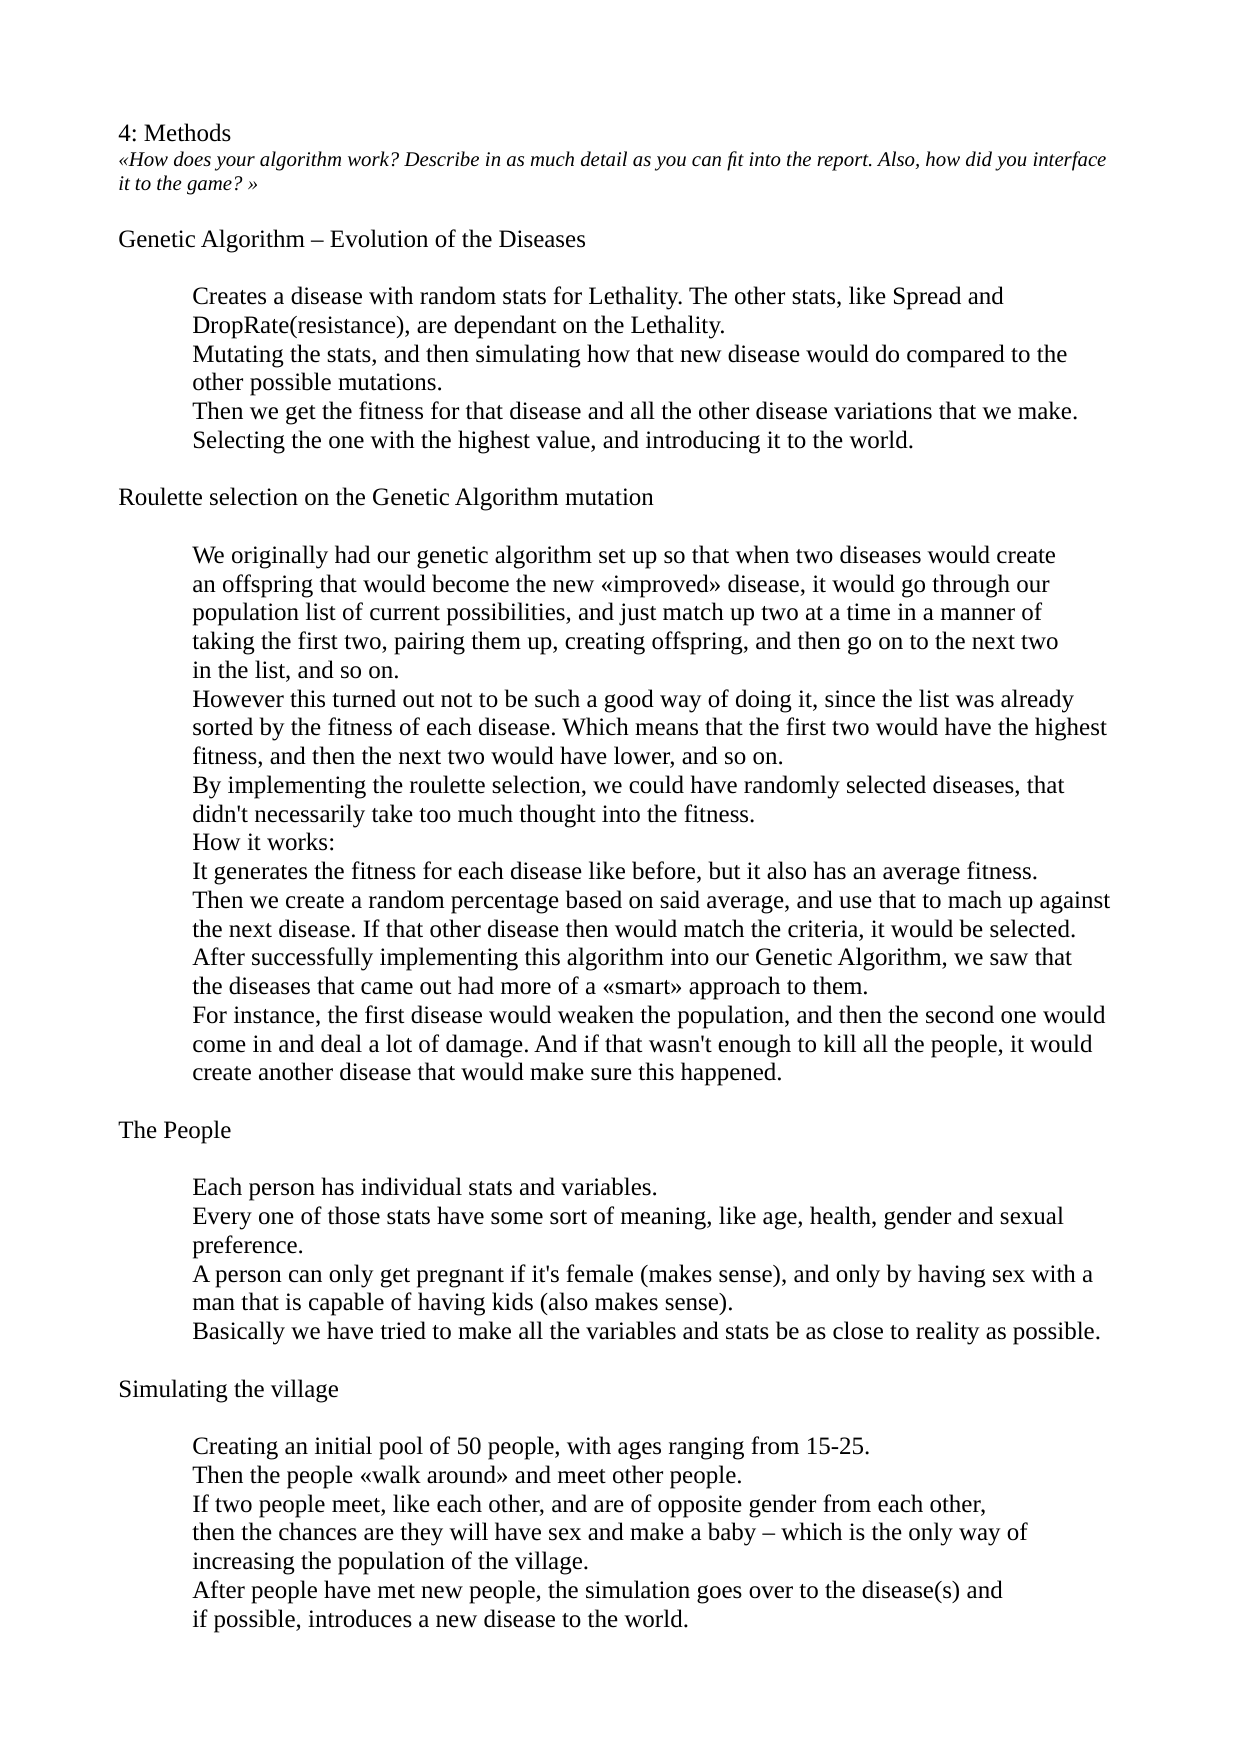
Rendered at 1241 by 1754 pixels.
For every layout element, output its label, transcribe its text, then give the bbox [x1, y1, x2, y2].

text «How does your algorithm work? Describe in as much detail as you can ﬁt into the report. Also, how did you interface it to the game? » [118, 147, 1122, 195]
text Creating an initial pool of 50 people, with ages ranging from 15-25. [118, 1431, 1122, 1460]
text How it works: [118, 827, 1122, 856]
text taking the first two, pairing them up, creating offspring, and then go on to the next two [118, 626, 1122, 655]
text After successfully implementing this algorithm into our Genetic Algorithm, we saw that [118, 942, 1122, 971]
text the diseases that came out had more of a «smart» approach to them. [118, 971, 1122, 1000]
text Each person has individual stats and variables. [118, 1172, 1122, 1201]
text Genetic Algorithm – Evolution of the Diseases [118, 224, 1122, 252]
text We originally had our genetic algorithm set up so that when two diseases would create [118, 540, 1122, 569]
text Every one of those stats have some sort of meaning, like age, health, gender and sexual preference. [118, 1201, 1122, 1259]
text Then we create a random percentage based on said average, and use that to mach up against [118, 885, 1122, 914]
text Creates a disease with random stats for Lethality. The other stats, like Spread and DropRate(resistance), are dependant on the Lethality. [118, 281, 1122, 339]
text The People [118, 1115, 1122, 1144]
text man that is capable of having kids (also makes sense). [118, 1287, 1122, 1316]
text Then we get the fitness for that disease and all the other disease variations that we make. [118, 396, 1122, 425]
text Selecting the one with the highest value, and introducing it to the world. [118, 425, 1122, 454]
text 4: Methods [118, 118, 1122, 147]
text the next disease. If that other disease then would match the criteria, it would be selected. [118, 914, 1122, 942]
text However this turned out not to be such a good way of doing it, since the list was already [118, 684, 1122, 712]
text in the list, and so on. [118, 655, 1122, 684]
text Then the people «walk around» and meet other people. [118, 1460, 1122, 1489]
text come in and deal a lot of damage. And if that wasn't enough to kill all the people, it would [118, 1029, 1122, 1057]
text if possible, introduces a new disease to the world. [118, 1604, 1122, 1632]
text then the chances are they will have sex and make a baby – which is the only way of [118, 1517, 1122, 1546]
text an offspring that would become the new «improved» disease, it would go through our [118, 569, 1122, 597]
text Simulating the village [118, 1374, 1122, 1402]
text population list of current possibilities, and just match up two at a time in a manner of [118, 597, 1122, 626]
text sorted by the fitness of each disease. Which means that the first two would have the highest [118, 712, 1122, 741]
text It generates the fitness for each disease like before, but it also has an average fitness. [118, 856, 1122, 885]
text create another disease that would make sure this happened. [118, 1057, 1122, 1086]
text Mutating the stats, and then simulating how that new disease would do compared to the other possible mutations. [118, 339, 1122, 396]
text For instance, the first disease would weaken the population, and then the second one would [118, 1000, 1122, 1029]
text Roulette selection on the Genetic Algorithm mutation [118, 482, 1122, 511]
text After people have met new people, the simulation goes over to the disease(s) and [118, 1575, 1122, 1604]
text A person can only get pregnant if it's female (makes sense), and only by having sex with a [118, 1259, 1122, 1287]
text increasing the population of the village. [118, 1546, 1122, 1575]
text If two people meet, like each other, and are of opposite gender from each other, [118, 1489, 1122, 1517]
text didn't necessarily take too much thought into the fitness. [118, 799, 1122, 827]
text Basically we have tried to make all the variables and stats be as close to reality as possible. [118, 1316, 1122, 1345]
text fitness, and then the next two would have lower, and so on. [118, 741, 1122, 770]
text By implementing the roulette selection, we could have randomly selected diseases, that [118, 770, 1122, 799]
